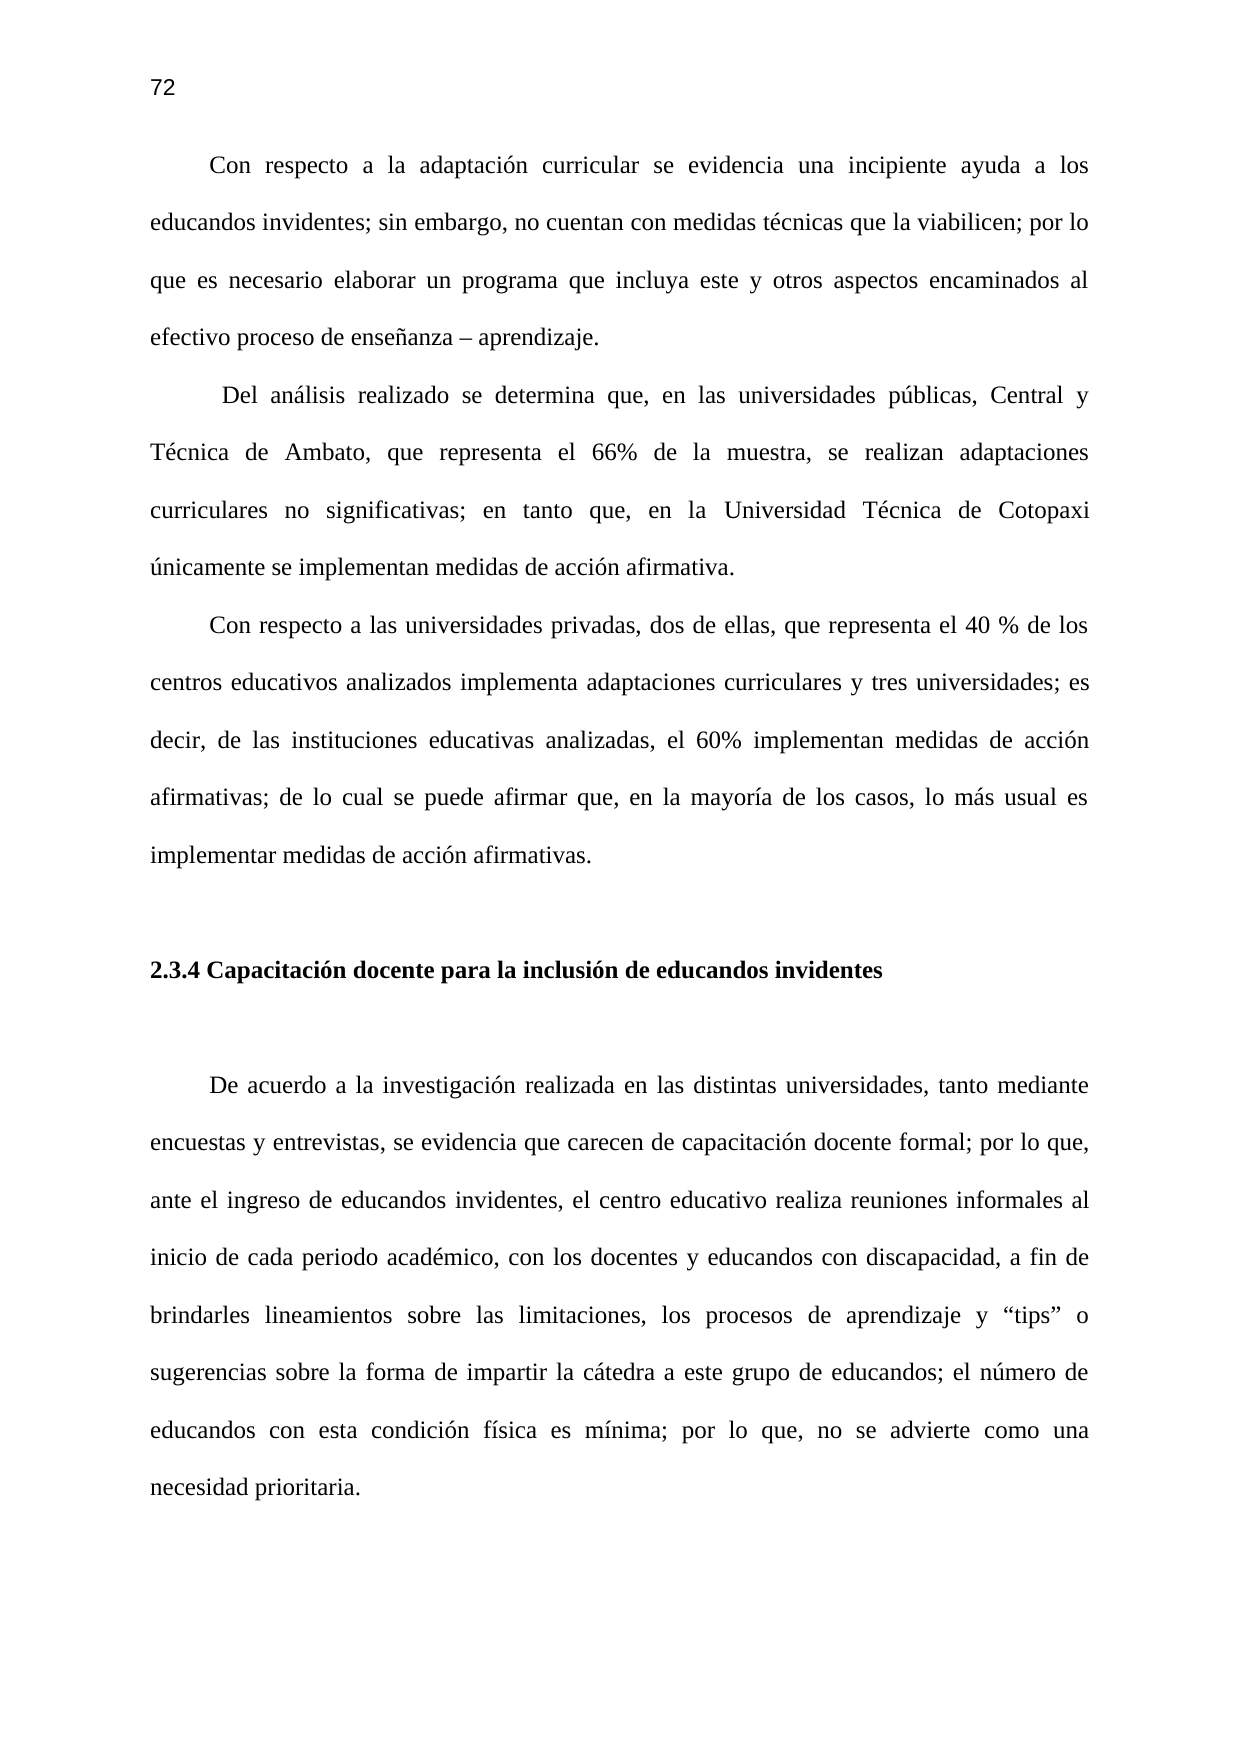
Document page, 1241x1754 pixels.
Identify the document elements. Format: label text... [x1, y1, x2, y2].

text De acuerdo a la investigación realizada en las distintas universidades, tanto mediante encuestas y entrevistas, se evidencia que carecen de capacitación docente formal; por lo que, ante el ingreso de educandos invidentes, el centro educativo realiza reuniones informales al inicio de cada periodo académico, con los docentes y educandos con discapacidad, a fin de brindarles lineamientos sobre las limitaciones, los procesos de aprendizaje y “tips” o sugerencias sobre la forma de impartir la cátedra a este grupo de educandos; el número de educandos con esta condición física es mínima; por lo que, no se advierte como una necesidad prioritaria. [150, 1070, 1090, 1501]
subtitle 2.3.4 Capacitación docente para la inclusión de educandos invidentes [150, 955, 1090, 984]
text Del análisis realizado se determina que, en las universidades públicas, Central y Técnica de Ambato, que representa el 66% de la muestra, se realizan adaptaciones curriculares no significativas; en tanto que, en la Universidad Técnica de Cotopaxi únicamente se implementan medidas de acción afirmativa. [150, 380, 1090, 581]
text Con respecto a la adaptación curricular se evidencia una incipiente ayuda a los educandos invidentes; sin embargo, no cuentan con medidas técnicas que la viabilicen; por lo que es necesario elaborar un programa que incluya este y otros aspectos encaminados al efectivo proceso de enseñanza – aprendizaje. [150, 150, 1090, 351]
text Con respecto a las universidades privadas, dos de ellas, que representa el 40 % de los centros educativos analizados implementa adaptaciones curriculares y tres universidades; es decir, de las instituciones educativas analizadas, el 60% implementan medidas de acción afirmativas; de lo cual se puede afirmar que, en la mayoría de los casos, lo más usual es implementar medidas de acción afirmativas. [150, 610, 1090, 869]
